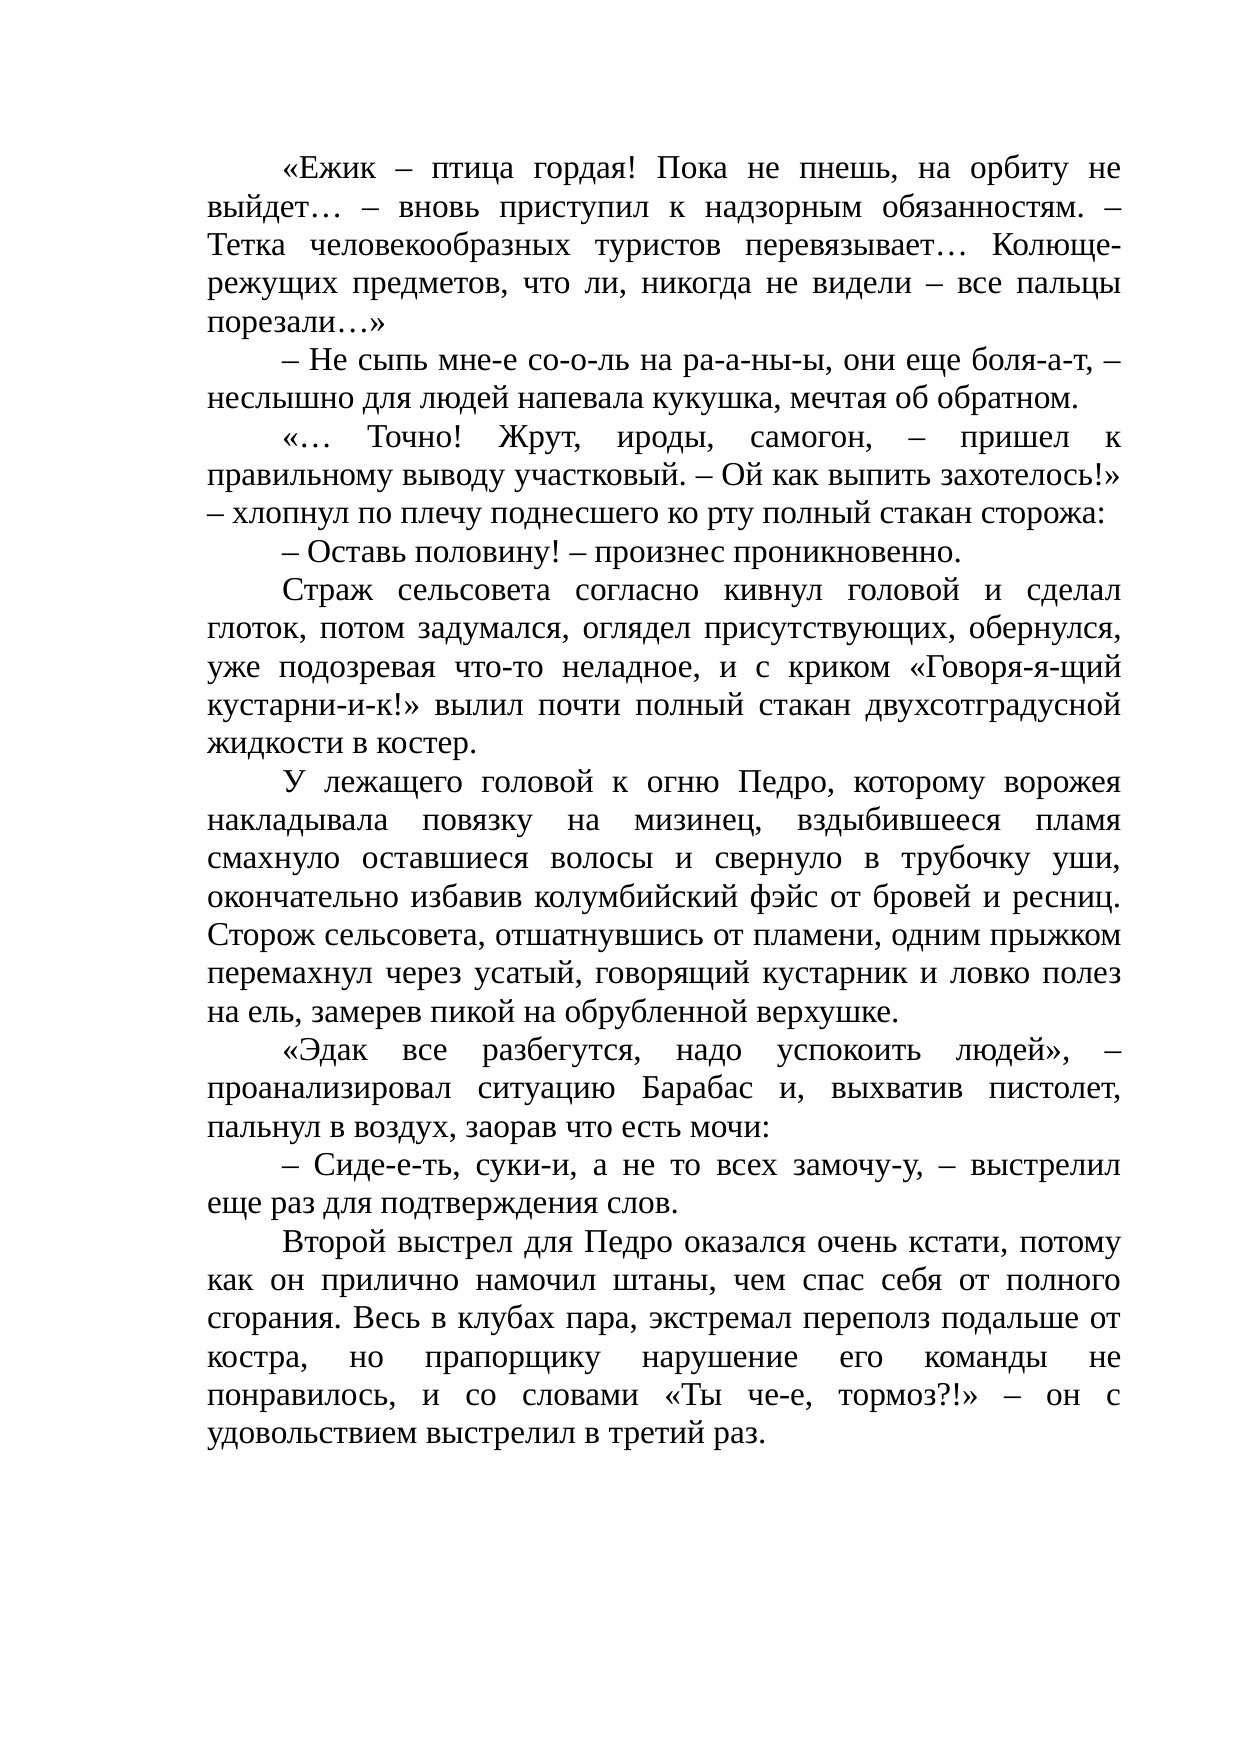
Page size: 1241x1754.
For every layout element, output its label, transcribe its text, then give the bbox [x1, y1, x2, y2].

subtitle Второй выстрел для Педро оказался очень кстати, потому как он прилично намочил штаны, чем спас себя от полного сгорания. Весь в клубах пара, экстремал переполз подальше от костра, но прапорщику нарушение его команды не понравилось, и со словами «Ты че-е, тормоз?!» – он с удовольствием выстрелил в третий раз. [207, 1221, 1122, 1451]
subtitle У лежащего головой к огню Педро, которому ворожея накладывала повязку на мизинец, вздыбившееся пламя смахнуло оставшиеся волосы и свернуло в трубочку уши, окончательно избавив колумбийский фэйс от бровей и ресниц. Сторож сельсовета, отшатнувшись от пламени, одним прыжком перемахнул через усатый, говорящий кустарник и ловко полез на ель, замерев пикой на обрубленной верхушке. [207, 761, 1122, 1029]
subtitle – Сиде-е-ть, суки-и, а не то всех замочу-у, – выстрелил еще раз для подтверждения слов. [207, 1144, 1122, 1221]
subtitle Страж сельсовета согласно кивнул головой и сделал глоток, потом задумался, оглядел присутствующих, обернулся, уже подозревая что-то неладное, и с криком «Говоря-я-щий кустарни-и-к!» вылил почти полный стакан двухсотградусной жидкости в костер. [207, 569, 1122, 761]
subtitle – Hе сыпь мне-е со-о-ль на ра-а-ны-ы, они еще боля-а-т, – неслышно для людей напевала кукушка, мечтая об обратном. [207, 339, 1122, 416]
subtitle «Ежик – птица гордая! Пока не пнешь, на орбиту не выйдет… – вновь приступил к надзорным обязанностям. – Тетка человекообразных туристов перевязывает… Колюще-режущих предметов, что ли, никогда не видели – все пальцы порезали…» [207, 148, 1122, 339]
subtitle «Эдак все разбегутся, надо успокоить людей», – проанализировал ситуацию Барабас и, выхватив пистолет, пальнул в воздух, заорав что есть мочи: [207, 1029, 1122, 1144]
subtitle «… Точно! Жрут, ироды, самогон, – пришел к правильному выводу участковый. – Ой как выпить захотелось!» – хлопнул по плечу поднесшего ко рту полный стакан сторожа: [207, 416, 1122, 531]
subtitle – Оставь половину! – произнес проникновенно. [207, 531, 1122, 569]
